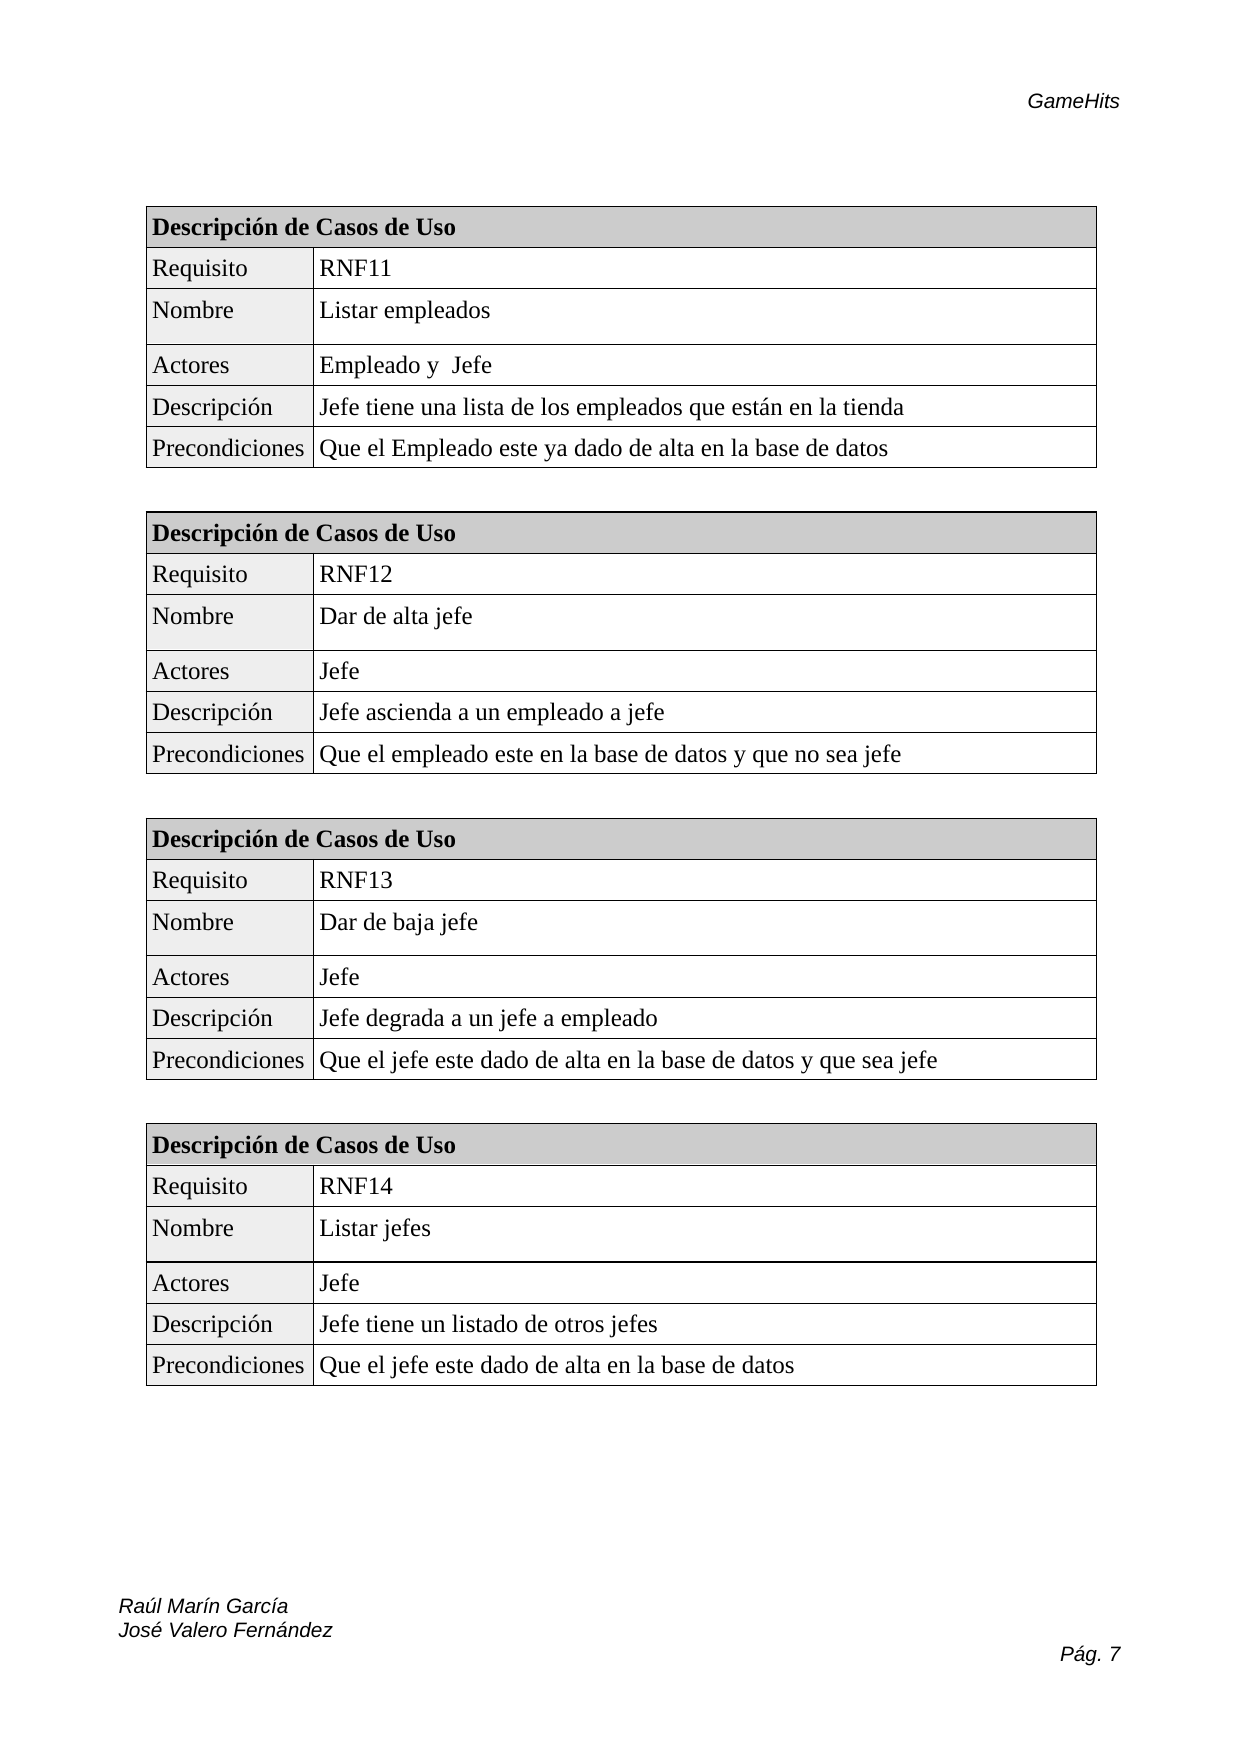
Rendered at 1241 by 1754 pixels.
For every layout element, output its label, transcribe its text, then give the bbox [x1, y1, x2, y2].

table_cell Actores [147, 345, 313, 385]
table_cell Jefe tiene una lista de los empleados que están en la tienda [314, 386, 1096, 426]
table_cell RNF12 [314, 554, 1096, 594]
table_cell Jefe [314, 956, 1096, 997]
table_cell Descripción [147, 692, 313, 732]
table_cell Nombre [147, 289, 313, 343]
table_cell Descripción [147, 386, 313, 426]
table_cell Dar de alta jefe [314, 595, 1096, 649]
table_header Descripción de Casos de Uso [147, 1124, 1096, 1164]
table_cell Actores [147, 651, 313, 691]
table_cell Jefe degrada a un jefe a empleado [314, 998, 1096, 1038]
table_cell Que el empleado este en la base de datos y que no sea jefe [314, 733, 1096, 773]
table_cell Actores [147, 956, 313, 997]
table_cell Descripción [147, 998, 313, 1038]
table_cell Nombre [147, 1207, 313, 1261]
table_cell Descripción [147, 1304, 313, 1344]
table_cell Requisito [147, 248, 313, 288]
table_cell Jefe tiene un listado de otros jefes [314, 1304, 1096, 1344]
table_cell Dar de baja jefe [314, 901, 1096, 955]
table_cell Que el jefe este dado de alta en la base de datos [314, 1345, 1096, 1385]
table_header Descripción de Casos de Uso [147, 819, 1096, 859]
table_cell Requisito [147, 554, 313, 594]
table_cell Jefe [314, 1263, 1096, 1303]
table_cell Nombre [147, 901, 313, 955]
table_cell Requisito [147, 1166, 313, 1206]
table_cell Precondiciones [147, 1039, 313, 1079]
table_cell Jefe [314, 651, 1096, 691]
table_cell Precondiciones [147, 1345, 313, 1385]
table_cell Empleado y Jefe [314, 345, 1096, 385]
table_cell RNF11 [314, 248, 1096, 288]
table_header Descripción de Casos de Uso [147, 513, 1096, 553]
table_cell Requisito [147, 860, 313, 900]
table_cell Precondiciones [147, 733, 313, 773]
table_cell RNF14 [314, 1166, 1096, 1206]
table_cell Listar empleados [314, 289, 1096, 343]
table_cell Nombre [147, 595, 313, 649]
table_cell Listar jefes [314, 1207, 1096, 1261]
table_cell Jefe ascienda a un empleado a jefe [314, 692, 1096, 732]
table_header Descripción de Casos de Uso [147, 207, 1096, 247]
table_cell Precondiciones [147, 427, 313, 467]
table_cell Que el jefe este dado de alta en la base de datos y que sea jefe [314, 1039, 1096, 1079]
table_cell Que el Empleado este ya dado de alta en la base de datos [314, 427, 1096, 467]
table_cell RNF13 [314, 860, 1096, 900]
table_cell Actores [147, 1263, 313, 1303]
